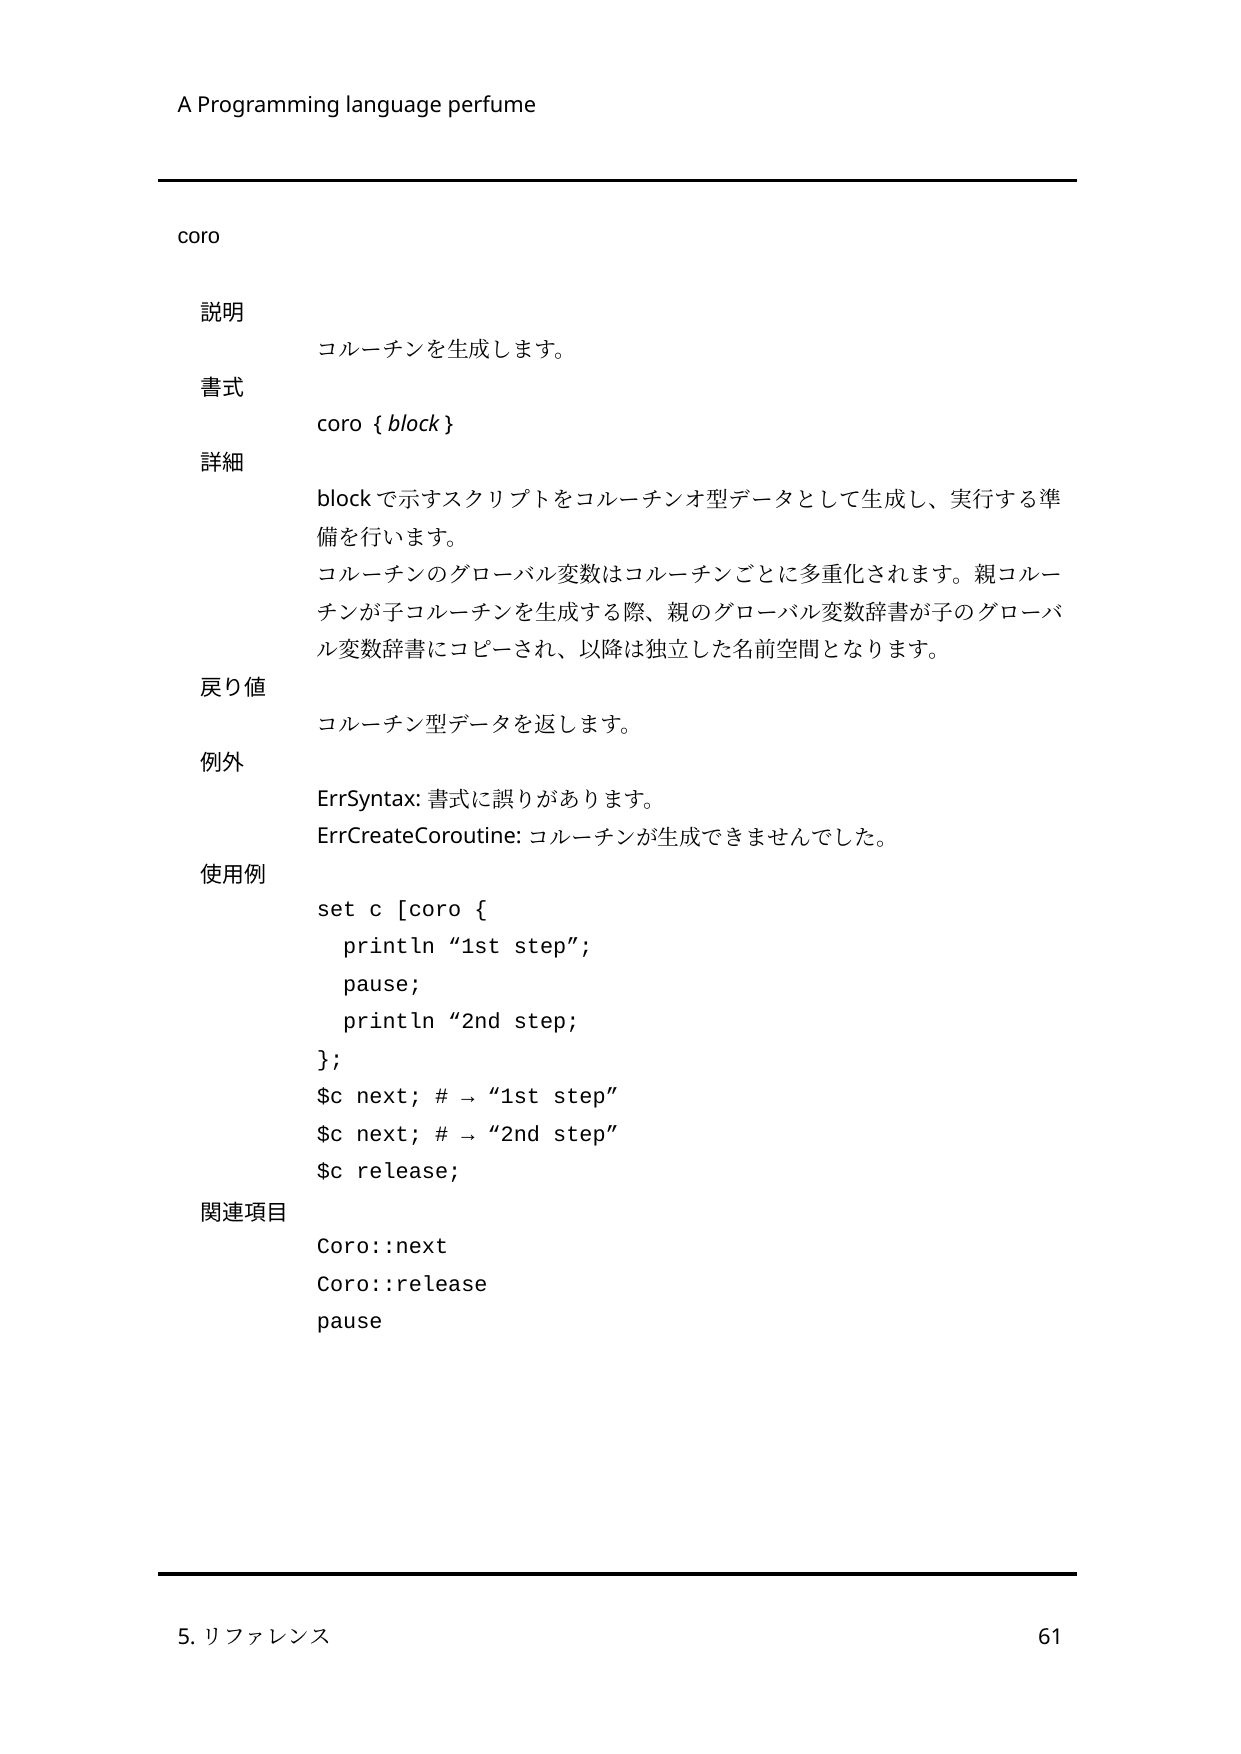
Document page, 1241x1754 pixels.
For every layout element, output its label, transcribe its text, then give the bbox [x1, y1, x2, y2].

table_cell 使用例 [200, 854, 317, 1192]
table_cell コルーチン型データを返します。 [317, 667, 1063, 742]
table_cell 詳細 [200, 442, 317, 667]
table_cell ErrSyntax: 書式に誤りがあります。 ErrCreateCoroutine: コルーチンが生成できませんでした。 [317, 742, 1063, 854]
table_cell 戻り値 [200, 667, 317, 742]
subtitle coro [177, 217, 1063, 254]
table_cell Coro::next Coro::release pause [317, 1192, 1063, 1342]
table_cell 関連項目 [200, 1192, 317, 1342]
table_header コルーチンを生成します。 [317, 292, 1063, 367]
table_cell 書式 [200, 367, 317, 442]
table_header 説明 [200, 292, 317, 367]
table_cell 例外 [200, 742, 317, 854]
table_cell blockで示すスクリプトをコルーチンオ型データとして生成し、実行する準備を行います。 コルーチンのグローバル変数はコルーチンごとに多重化されます。親コルーチンが子コルーチンを生成する際、親のグローバル変数辞書が子のグローバル変数辞書にコピーされ、以降は独立した名前空間となります。 [317, 442, 1063, 667]
table_cell set c [coro { println “1st step”; pause; println “2nd step; }; $c next; # → “1st step” $c next; # → “2nd step” $c release; [317, 854, 1063, 1192]
table_cell coro { block } [317, 367, 1063, 442]
